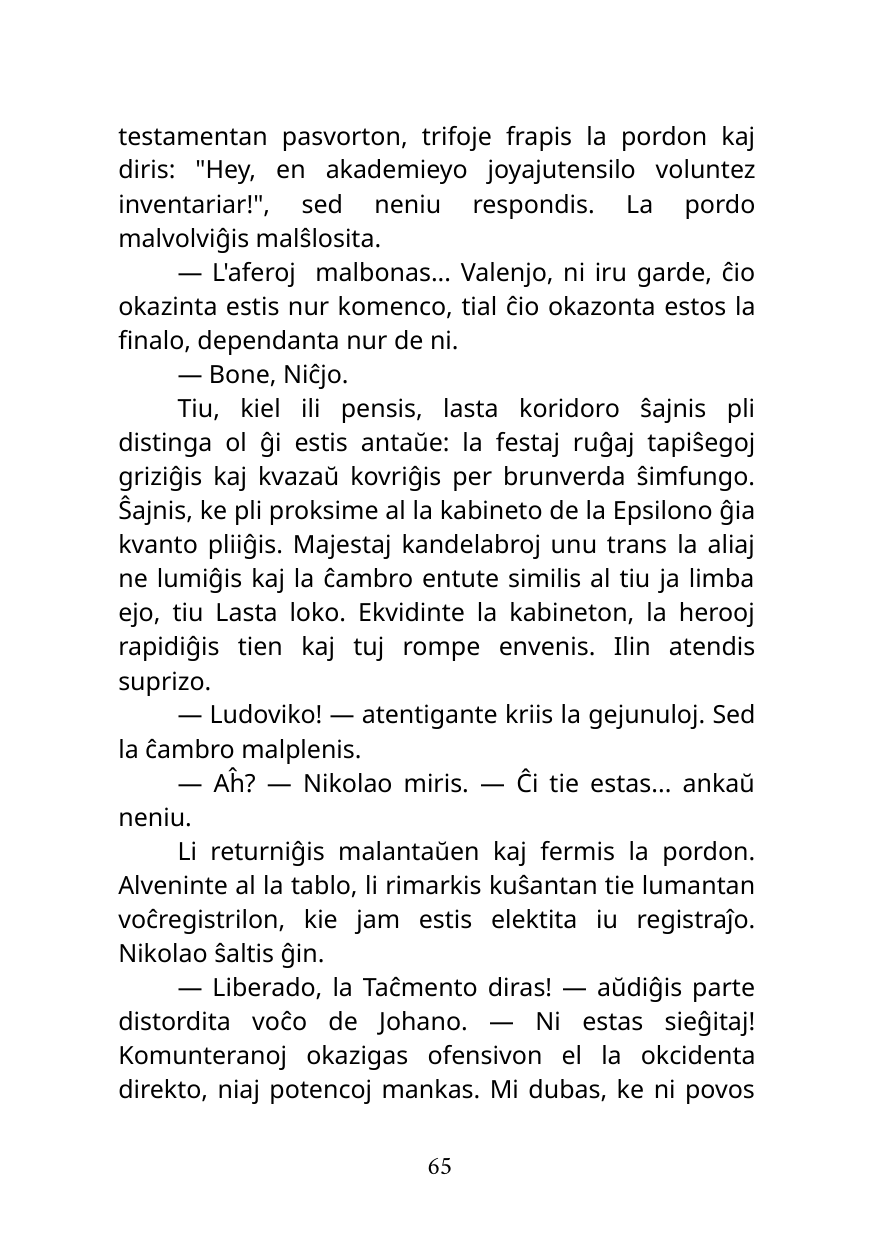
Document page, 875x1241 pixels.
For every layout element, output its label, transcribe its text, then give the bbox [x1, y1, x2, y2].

text testamentan pasvorton, trifoje frapis la pordon kaj diris: "Hey, en akademieyo joyajutensilo voluntez inventariar!", sed neniu respondis. La pordo malvolviĝis malŝlosita. [118, 118, 756, 254]
text Tiu, kiel ili pensis, lasta koridoro ŝajnis pli distinga ol ĝi estis antaŭe: la festaj ruĝaj tapiŝegoj griziĝis kaj kvazaŭ kovriĝis per brunverda ŝimfungo. Ŝajnis, ke pli proksime al la kabineto de la Epsilono ĝia kvanto pliiĝis. Majestaj kandelabroj unu trans la aliaj ne lumiĝis kaj la ĉambro entute similis al tiu ja limba ejo, tiu Lasta loko. Ekvidinte la kabineton, la herooj rapidiĝis tien kaj tuj rompe envenis. Ilin atendis suprizo. [118, 391, 756, 697]
text — Bone, Niĉjo. [118, 357, 756, 391]
text — L'aferoj malbonas... Valenjo, ni iru garde, ĉio okazinta estis nur komenco, tial ĉio okazonta estos la finalo, dependanta nur de ni. [118, 254, 756, 357]
text Li returniĝis malantaŭen kaj fermis la pordon. Alveninte al la tablo, li rimarkis kuŝantan tie lumantan voĉregistrilon, kie jam estis elektita iu registraĵo. Nikolao ŝaltis ĝin. [118, 833, 756, 970]
text — Ludoviko! — atentigante kriis la gejunuloj. Sed la ĉambro malplenis. [118, 697, 756, 765]
text — Liberado, la Taĉmento diras! — aŭdiĝis parte distordita voĉo de Johano. — Ni estas sieĝitaj! Komunteranoj okazigas ofensivon el la okcidenta direkto, niaj potencoj mankas. Mi dubas, ke ni povos [118, 970, 756, 1106]
text — Aĥ? — Nikolao miris. — Ĉi tie estas... ankaŭ neniu. [118, 765, 756, 833]
